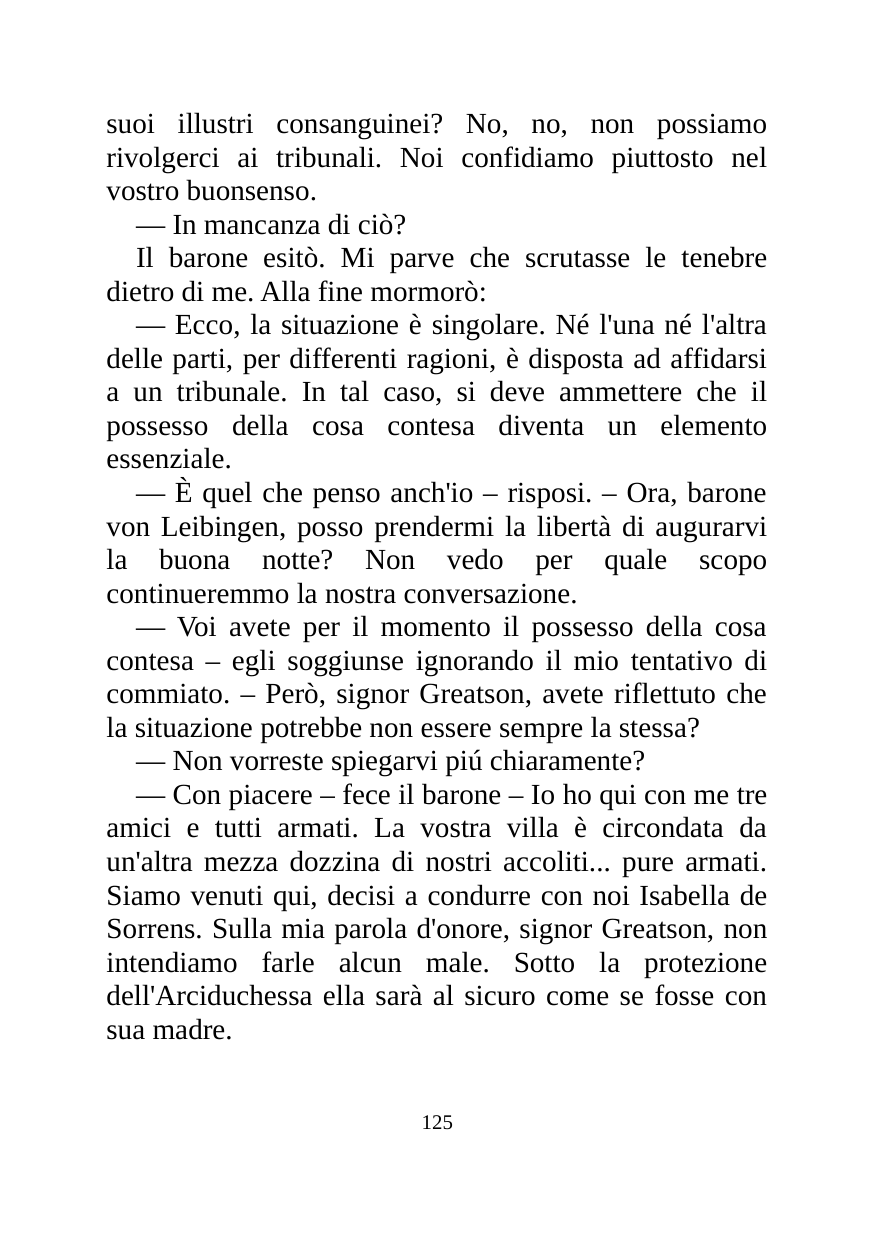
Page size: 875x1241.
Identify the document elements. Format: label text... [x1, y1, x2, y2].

text — Con piacere – fece il barone – Io ho qui con me tre amici e tutti armati. La vostra villa è circondata da un'altra mezza dozzina di nostri accoliti... pure armati. Siamo venuti qui, decisi a condurre con noi Isabella de Sorrens. Sulla mia parola d'onore, signor Greatson, non intendiamo farle alcun male. Sotto la protezione dell'Arciduchessa ella sarà al sicuro come se fosse con sua madre. [106, 777, 768, 1045]
text — Voi avete per il momento il possesso della cosa contesa – egli soggiunse ignorando il mio tentativo di commiato. – Però, signor Greatson, avete riflettuto che la situazione potrebbe non essere sempre la stessa? [106, 609, 768, 743]
text — Non vorreste spiegarvi piú chiaramente? [106, 743, 768, 777]
text — In mancanza di ciò? [106, 207, 768, 240]
text — È quel che penso anch'io – risposi. – Ora, barone von Leibingen, posso prendermi la libertà di augurarvi la buona notte? Non vedo per quale scopo continueremmo la nostra conversazione. [106, 475, 768, 609]
text suoi illustri consanguinei? No, no, non possiamo rivolgerci ai tribunali. Noi confidiamo piuttosto nel vostro buonsenso. [106, 106, 768, 207]
text Il barone esitò. Mi parve che scrutasse le tenebre dietro di me. Alla fine mormorò: [106, 240, 768, 307]
text — Ecco, la situazione è singolare. Né l'una né l'altra delle parti, per differenti ragioni, è disposta ad affidarsi a un tribunale. In tal caso, si deve ammettere che il possesso della cosa contesa diventa un elemento essenziale. [106, 307, 768, 475]
